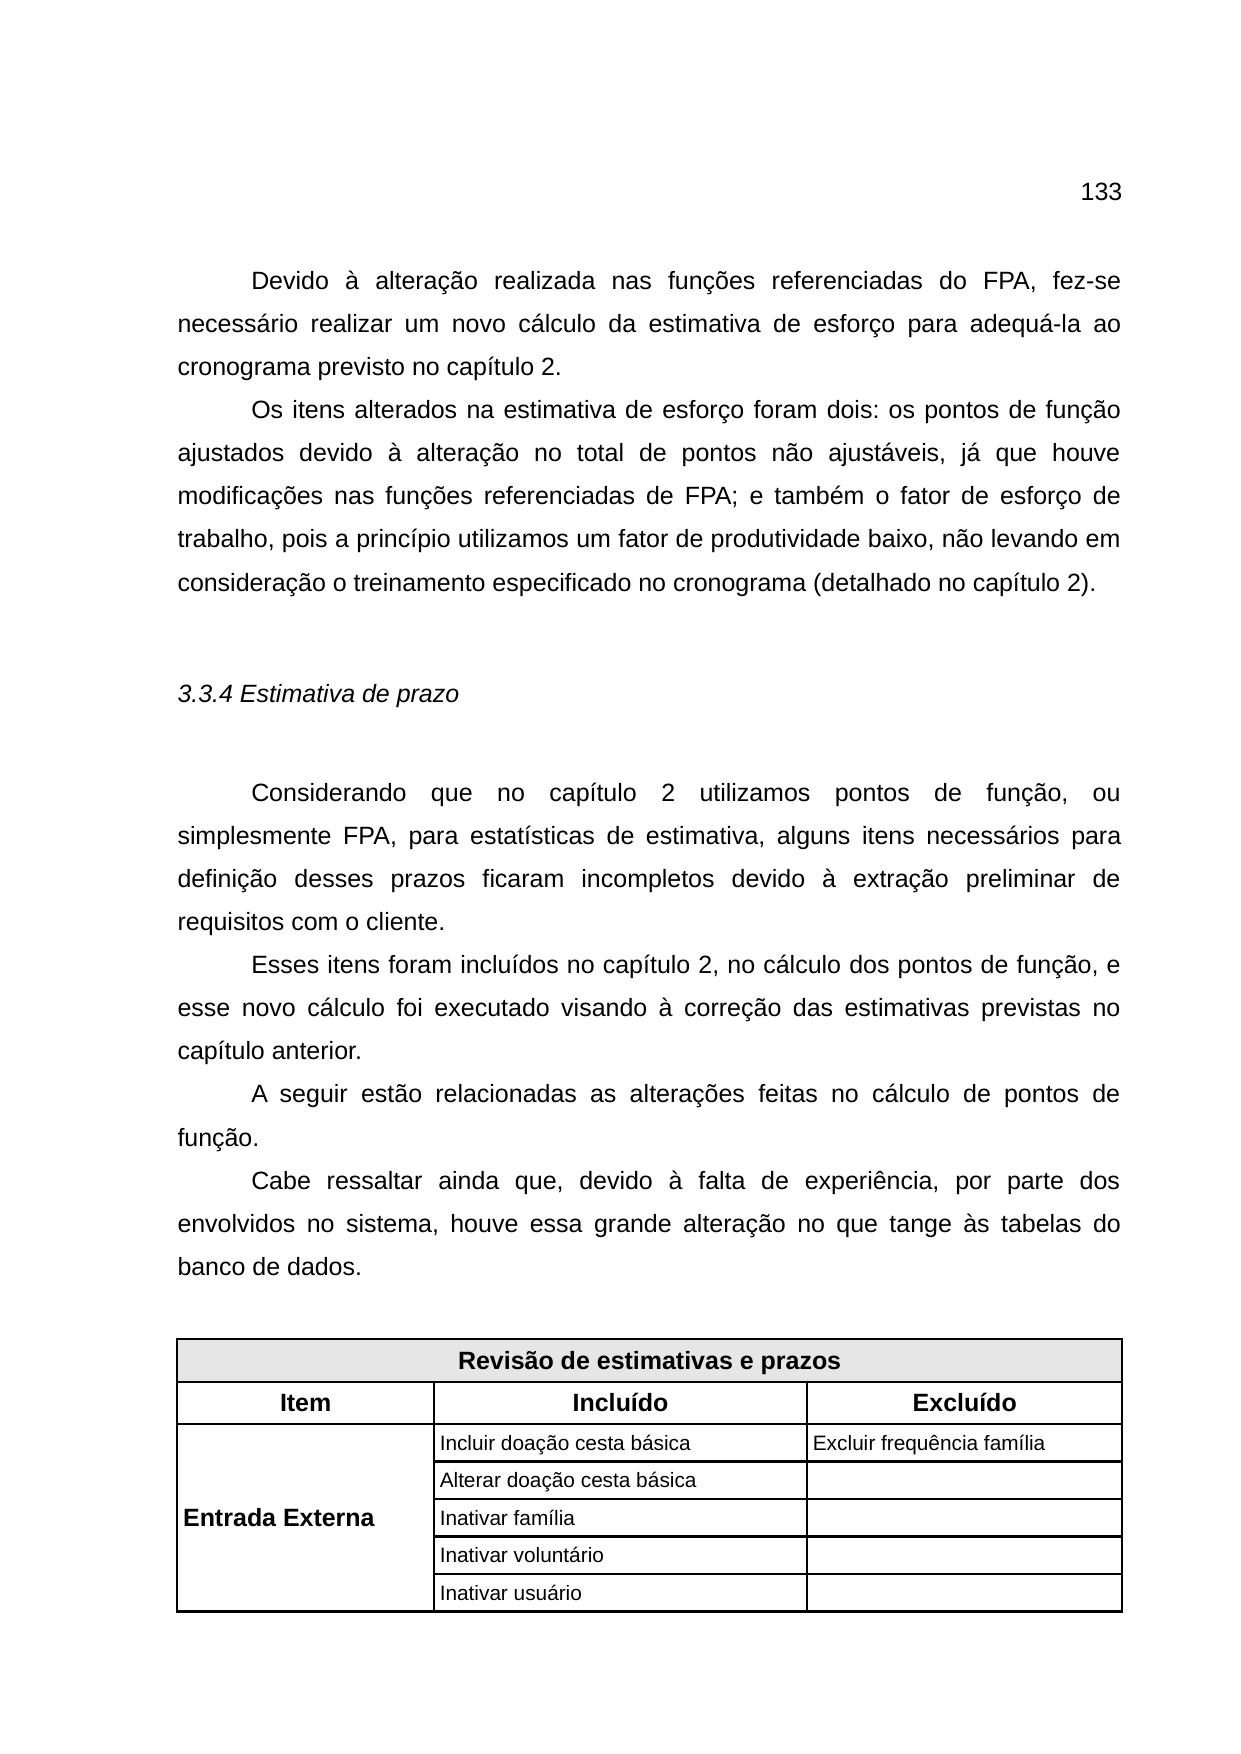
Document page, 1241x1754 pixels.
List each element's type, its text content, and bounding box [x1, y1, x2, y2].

table_cell Excluído [808, 1383, 1121, 1423]
table_cell Inativar usuário [435, 1575, 806, 1610]
text A seguir estão relacionadas as alterações feitas no cálculo de pontos de função. [177, 1079, 1122, 1151]
table_cell Alterar doação cesta básica [435, 1463, 806, 1498]
text Devido à alteração realizada nas funções referenciadas do FPA, fez-se necessário realizar um novo cálculo da estimativa de esforço para adequá-la ao cronograma previsto no capítulo 2. [177, 266, 1122, 381]
text Os itens alterados na estimativa de esforço foram dois: os pontos de função ajustados devido à alteração no total de pontos não ajustáveis, já que houve modificações nas funções referenciadas de FPA; e também o fator de esforço de trabalho, pois a princípio utilizamos um fator de produtividade baixo, não levando em consideração o treinamento especificado no cronograma (detalhado no capítulo 2). [177, 395, 1122, 596]
text Considerando que no capítulo 2 utilizamos pontos de função, ou simplesmente FPA, para estatísticas de estimativa, alguns itens necessários para definição desses prazos ficaram incompletos devido à extração preliminar de requisitos com o cliente. [177, 778, 1122, 936]
table_cell [808, 1463, 1121, 1498]
table_cell Entrada Externa [178, 1425, 433, 1610]
table_cell Incluído [435, 1383, 806, 1423]
table_cell [808, 1575, 1121, 1610]
table_cell Inativar voluntário [435, 1538, 806, 1573]
table_header Revisão de estimativas e prazos [178, 1340, 1121, 1381]
table_cell Incluir doação cesta básica [435, 1425, 806, 1460]
table_cell [808, 1500, 1121, 1535]
text Esses itens foram incluídos no capítulo 2, no cálculo dos pontos de função, e esse novo cálculo foi executado visando à correção das estimativas previstas no capítulo anterior. [177, 950, 1122, 1065]
subtitle 3.3.4 Estimativa de prazo [177, 679, 1122, 708]
table_cell Item [178, 1383, 433, 1423]
table_cell Excluir frequência família [808, 1425, 1121, 1460]
table_cell [808, 1538, 1121, 1573]
table_cell Inativar família [435, 1500, 806, 1535]
text Cabe ressaltar ainda que, devido à falta de experiência, por parte dos envolvidos no sistema, houve essa grande alteração no que tange às tabelas do banco de dados. [177, 1166, 1122, 1281]
